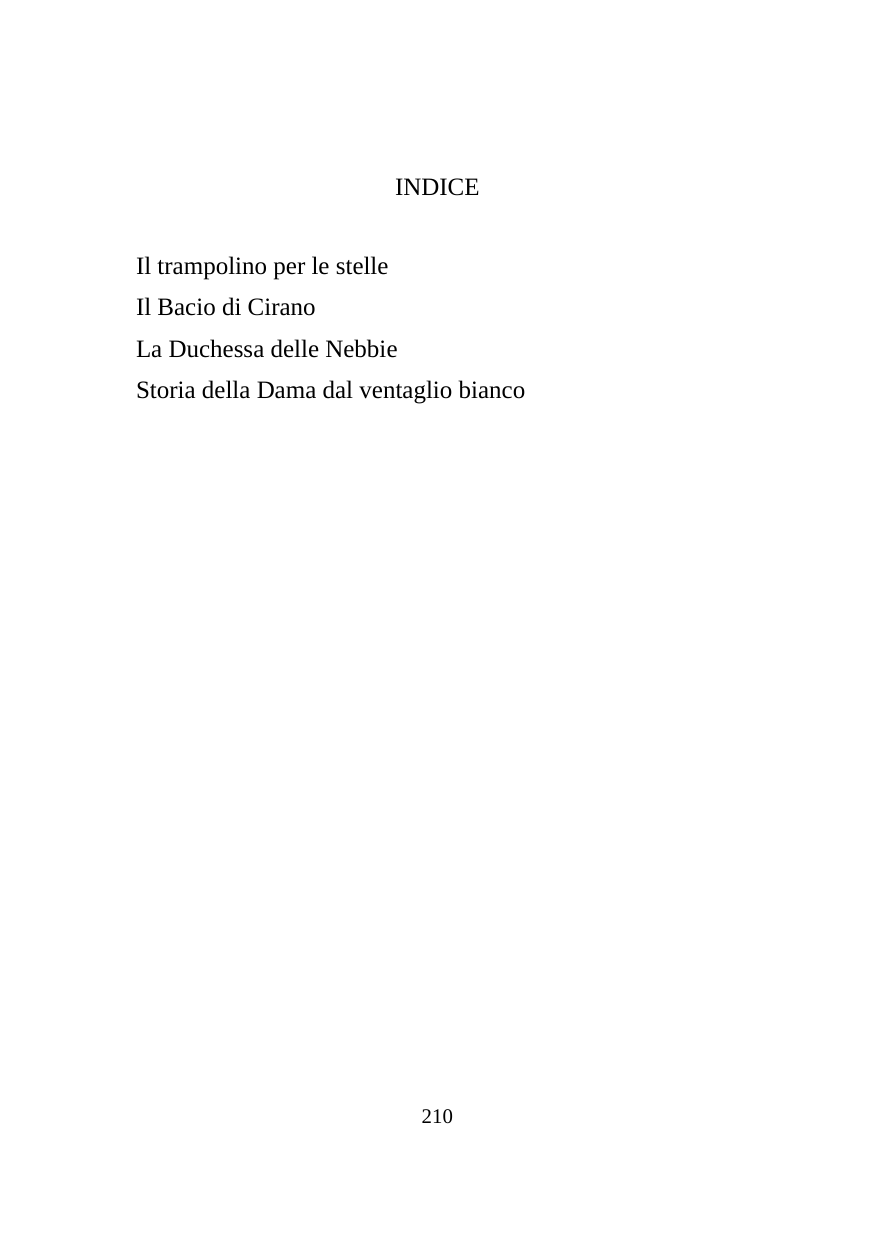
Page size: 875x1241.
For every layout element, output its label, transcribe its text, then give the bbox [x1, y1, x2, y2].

text Il Bacio di Cirano [106, 292, 768, 321]
text Il trampolino per le stelle [106, 251, 768, 280]
text Storia della Dama dal ventaglio bianco [106, 375, 768, 404]
text La Duchessa delle Nebbie [106, 334, 768, 362]
subtitle INDICE [106, 172, 768, 201]
